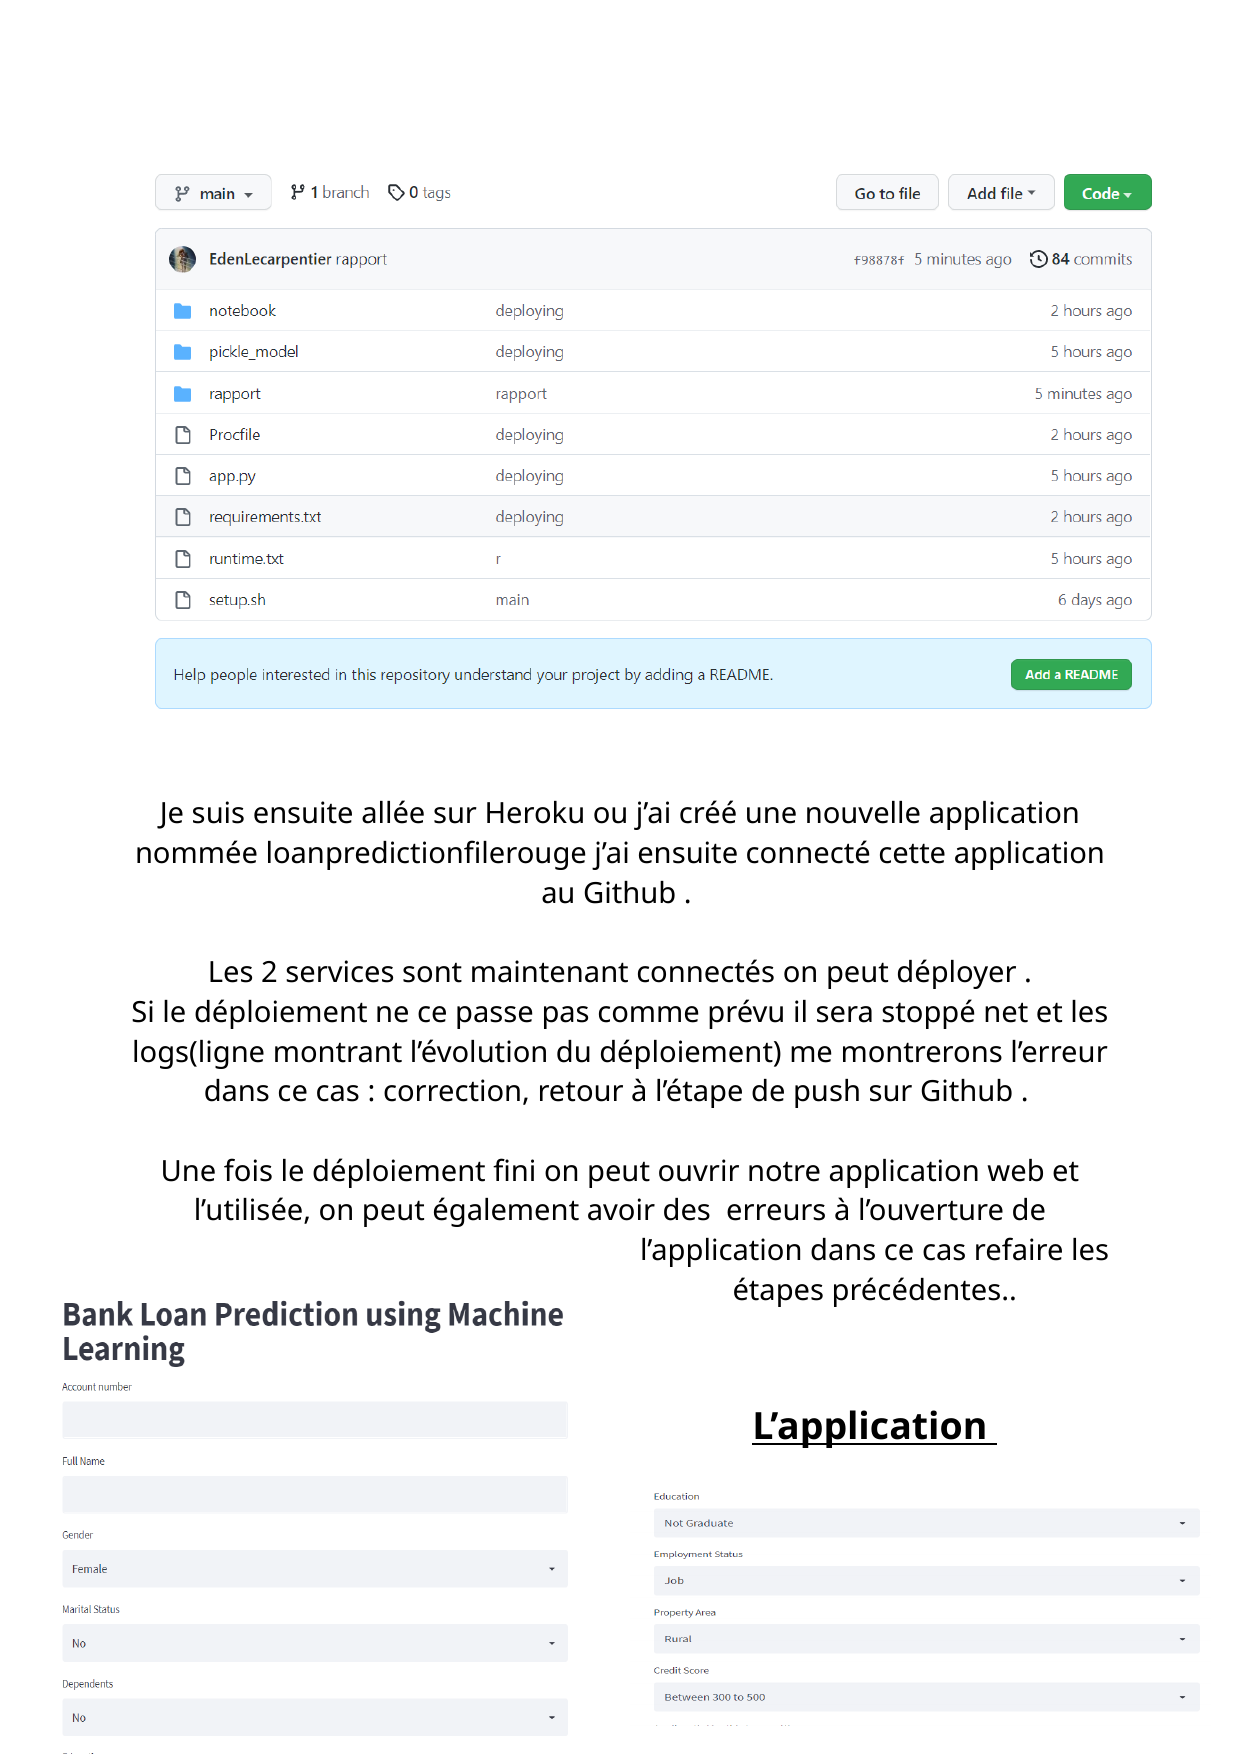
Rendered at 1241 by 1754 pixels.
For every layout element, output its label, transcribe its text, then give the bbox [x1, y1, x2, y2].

picture [150, 157, 1154, 712]
text Une fois le déploiement fini on peut ouvrir notre application web et l’utilisée, on peut également avoir des erreurs à l’ouverture de l’application dans ce cas refaire les étapes précédentes.. [118, 1150, 1122, 1309]
text Je suis ensuite allée sur Heroku ou j’ai créé une nouvelle application nommée loanpredictionfilerouge j’ai ensuite connecté cette application au Github . [118, 793, 1122, 912]
text L’application [627, 1399, 1122, 1451]
text Les 2 services sont maintenant connectés on peut déployer . [118, 952, 1122, 991]
picture [0, 1241, 627, 1754]
text Si le déploiement ne ce passe pas comme prévu il sera stoppé net et les logs(ligne montrant l’évolution du déploiement) me montrerons l’erreur dans ce cas : correction, retour à l’étape de push sur Github . [118, 991, 1122, 1110]
picture [630, 1491, 1212, 1726]
